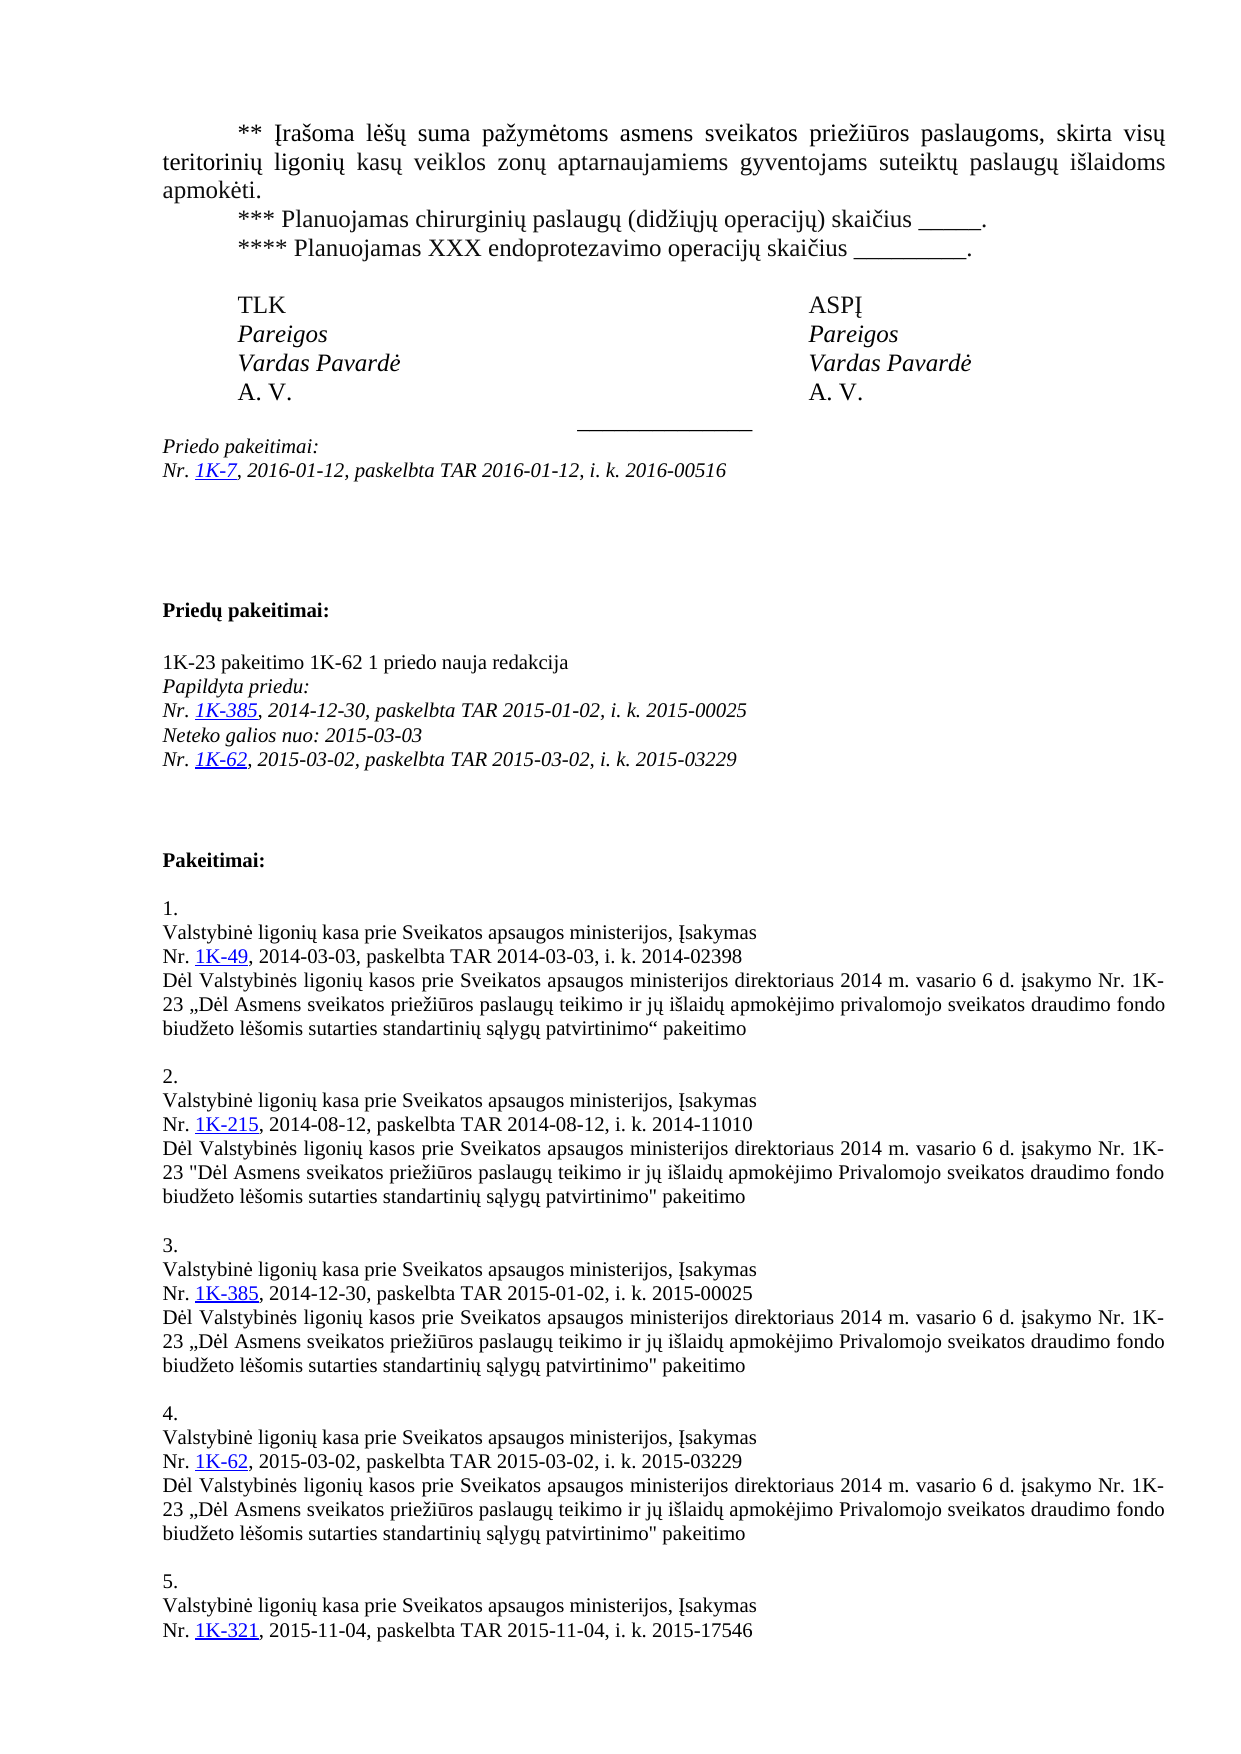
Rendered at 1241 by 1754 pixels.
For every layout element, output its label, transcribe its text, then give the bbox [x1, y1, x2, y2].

text 1. [162, 896, 1167, 920]
text Nr. 1K-49, 2014-03-03, paskelbta TAR 2014-03-03, i. k. 2014-02398 [162, 944, 1167, 968]
text Nr. 1K-7, 2016-01-12, paskelbta TAR 2016-01-12, i. k. 2016-00516 [162, 458, 1167, 482]
text Nr. 1K-385, 2014-12-30, paskelbta TAR 2015-01-02, i. k. 2015-00025 [162, 698, 1167, 722]
text Nr. 1K-215, 2014-08-12, paskelbta TAR 2014-08-12, i. k. 2014-11010 [162, 1112, 1167, 1136]
text 2. [162, 1064, 1167, 1088]
text A. V. A. V. [162, 377, 1167, 406]
text Dėl Valstybinės ligonių kasos prie Sveikatos apsaugos ministerijos direktoriaus 2014 m. vasario 6 d. įsakymo Nr. 1K-23 „Dėl Asmens sveikatos priežiūros paslaugų teikimo ir jų išlaidų apmokėjimo privalomojo sveikatos draudimo fondo biudžeto lėšomis sutarties standartinių sąlygų patvirtinimo“ pakeitimo [162, 968, 1167, 1040]
text Pareigos Pareigos [162, 319, 1167, 348]
text Vardas Pavardė Vardas Pavardė [162, 348, 1167, 377]
text Papildyta priedu: [162, 674, 1167, 698]
text Valstybinė ligonių kasa prie Sveikatos apsaugos ministerijos, Įsakymas [162, 1257, 1167, 1281]
text Nr. 1K-385, 2014-12-30, paskelbta TAR 2015-01-02, i. k. 2015-00025 [162, 1281, 1167, 1305]
text Valstybinė ligonių kasa prie Sveikatos apsaugos ministerijos, Įsakymas [162, 920, 1167, 944]
text Dėl Valstybinės ligonių kasos prie Sveikatos apsaugos ministerijos direktoriaus 2014 m. vasario 6 d. įsakymo Nr. 1K-23 „Dėl Asmens sveikatos priežiūros paslaugų teikimo ir jų išlaidų apmokėjimo Privalomojo sveikatos draudimo fondo biudžeto lėšomis sutarties standartinių sąlygų patvirtinimo" pakeitimo [162, 1305, 1167, 1377]
text Valstybinė ligonių kasa prie Sveikatos apsaugos ministerijos, Įsakymas [162, 1088, 1167, 1112]
text Pakeitimai: [162, 847, 1167, 872]
text *** Planuojamas chirurginių paslaugų (didžiųjų operacijų) skaičius _____. [162, 204, 1167, 233]
text 4. [162, 1401, 1167, 1425]
text ______________ [162, 406, 1167, 434]
text 3. [162, 1232, 1167, 1257]
text Nr. 1K-62, 2015-03-02, paskelbta TAR 2015-03-02, i. k. 2015-03229 [162, 1449, 1167, 1473]
text Valstybinė ligonių kasa prie Sveikatos apsaugos ministerijos, Įsakymas [162, 1425, 1167, 1449]
text Nr. 1K-62, 2015-03-02, paskelbta TAR 2015-03-02, i. k. 2015-03229 [162, 747, 1167, 771]
text ** Įrašoma lėšų suma pažymėtoms asmens sveikatos priežiūros paslaugoms, skirta visų teritorinių ligonių kasų veiklos zonų aptarnaujamiems gyventojams suteiktų paslaugų išlaidoms apmokėti. [162, 118, 1167, 204]
text Priedo pakeitimai: [162, 434, 1167, 458]
text **** Planuojamas XXX endoprotezavimo operacijų skaičius _________. [162, 233, 1167, 262]
text Dėl Valstybinės ligonių kasos prie Sveikatos apsaugos ministerijos direktoriaus 2014 m. vasario 6 d. įsakymo Nr. 1K-23 „Dėl Asmens sveikatos priežiūros paslaugų teikimo ir jų išlaidų apmokėjimo Privalomojo sveikatos draudimo fondo biudžeto lėšomis sutarties standartinių sąlygų patvirtinimo" pakeitimo [162, 1473, 1167, 1545]
text 5. [162, 1569, 1167, 1593]
text Neteko galios nuo: 2015-03-03 [162, 722, 1167, 747]
text Dėl Valstybinės ligonių kasos prie Sveikatos apsaugos ministerijos direktoriaus 2014 m. vasario 6 d. įsakymo Nr. 1K-23 "Dėl Asmens sveikatos priežiūros paslaugų teikimo ir jų išlaidų apmokėjimo Privalomojo sveikatos draudimo fondo biudžeto lėšomis sutarties standartinių sąlygų patvirtinimo" pakeitimo [162, 1136, 1167, 1208]
text Valstybinė ligonių kasa prie Sveikatos apsaugos ministerijos, Įsakymas [162, 1593, 1167, 1617]
text TLK ASPĮ [162, 291, 1167, 319]
text Priedų pakeitimai: [162, 597, 1167, 622]
text Nr. 1K-321, 2015-11-04, paskelbta TAR 2015-11-04, i. k. 2015-17546 [162, 1617, 1167, 1642]
text 1K-23 pakeitimo 1K-62 1 priedo nauja redakcija [162, 650, 1167, 674]
